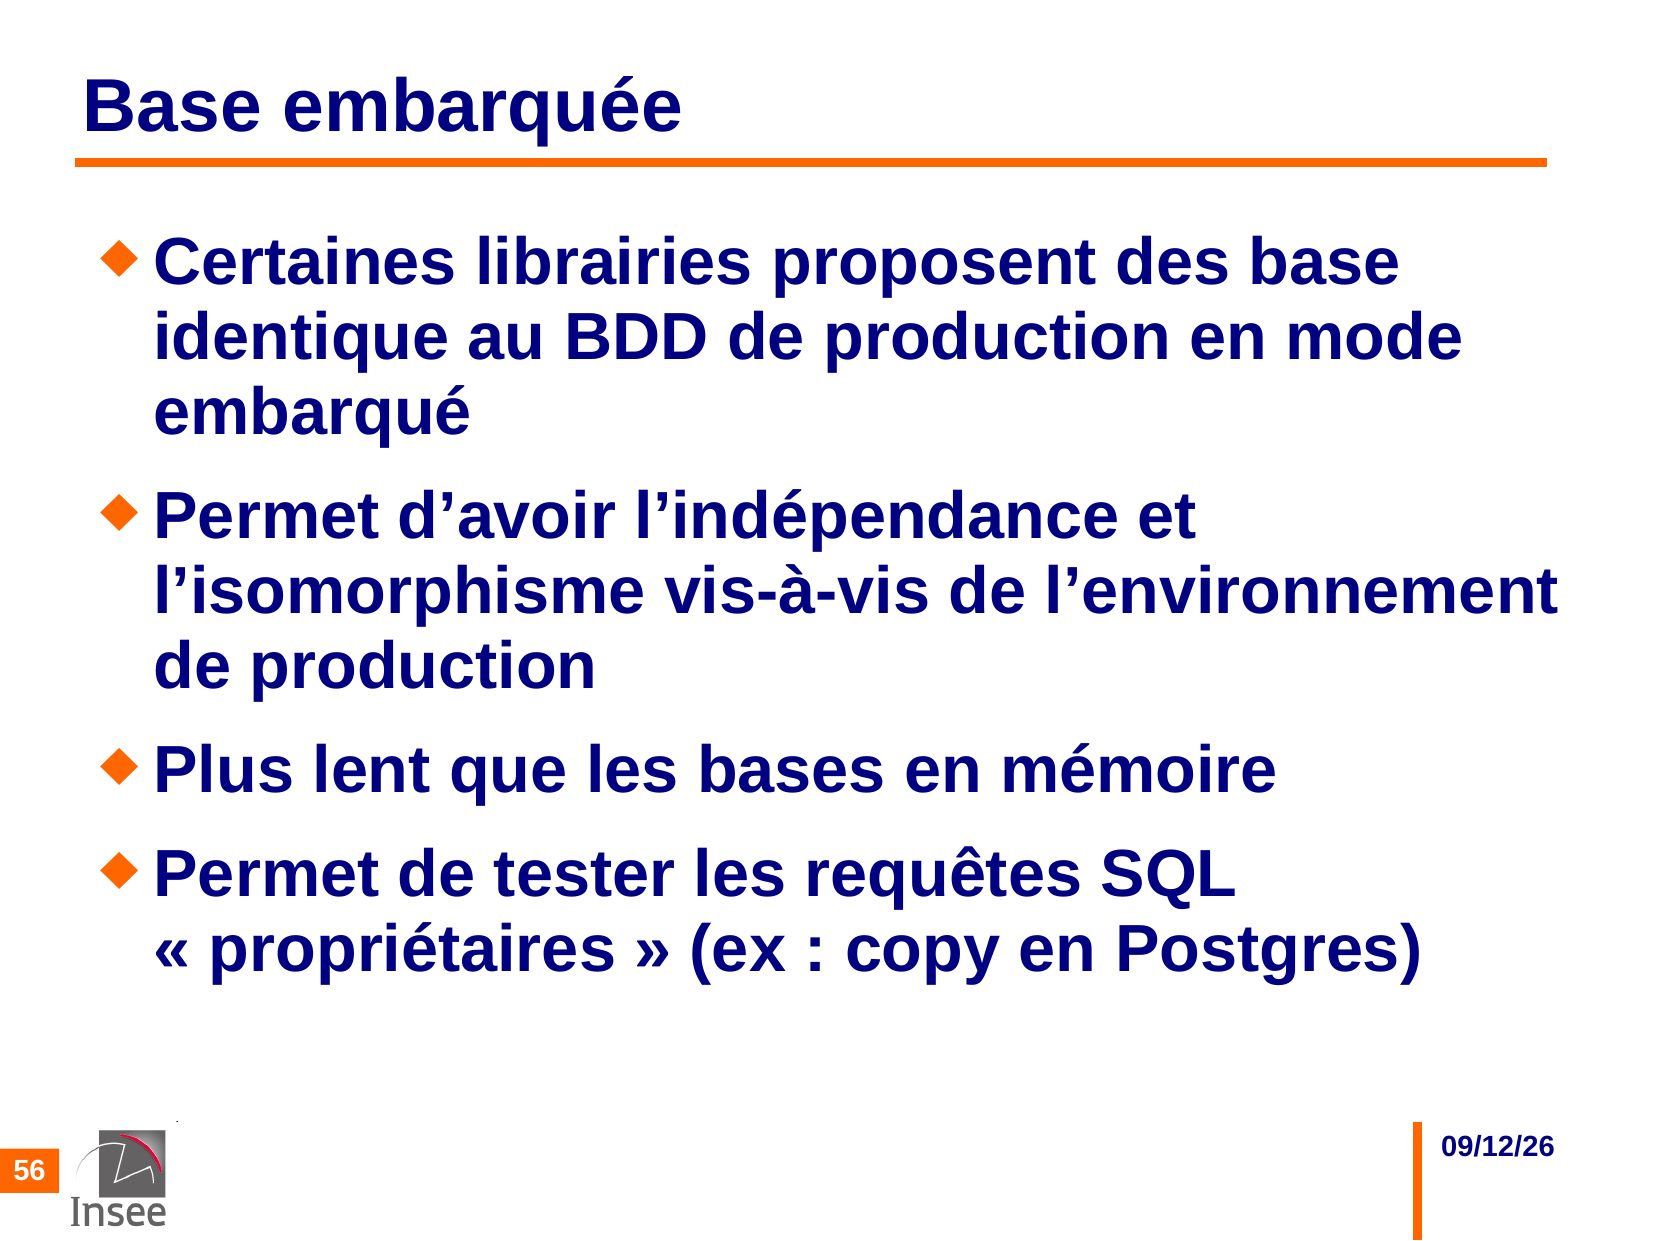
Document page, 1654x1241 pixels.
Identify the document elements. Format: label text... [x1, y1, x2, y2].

list Certaines librairies proposent des base identique au BDD de production en mode embarqué Permet d’avoir l’indépendance et l’isomorphisme vis-à-vis de l’environnement de production Plus lent que les bases en mémoire Permet de tester les requêtes SQL « propriétaires » (ex : copy en Postgres) [82, 224, 1571, 1051]
title Base embarquée [82, 49, 1619, 163]
picture [62, 1121, 178, 1241]
